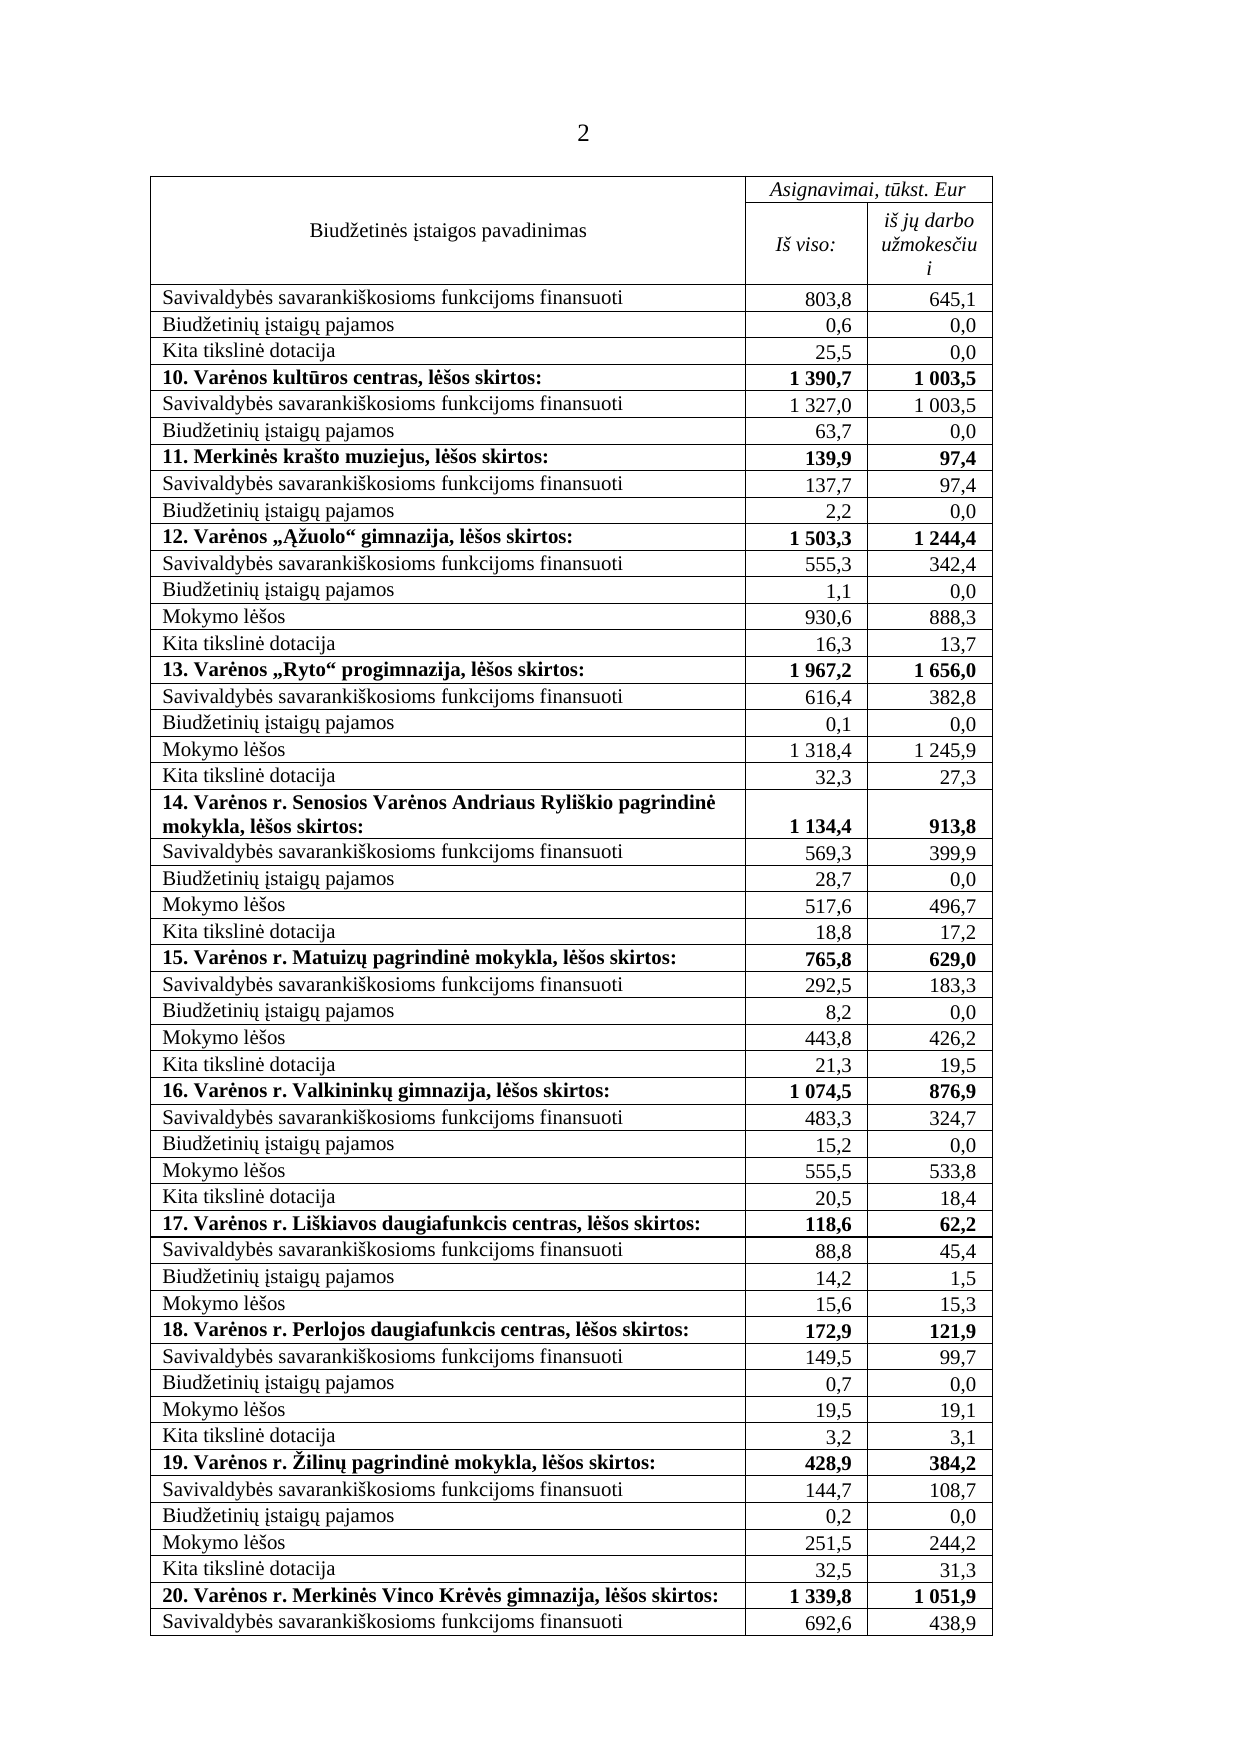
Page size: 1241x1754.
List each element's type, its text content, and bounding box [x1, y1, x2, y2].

table_cell Kita tikslinė dotacija [151, 919, 745, 944]
table_cell Kita tikslinė dotacija [151, 338, 745, 364]
table_cell [993, 1024, 1016, 1050]
table_cell Savivaldybės savarankiškosioms funkcijoms finansuoti [151, 285, 745, 311]
table_cell [993, 603, 1016, 629]
table_cell 97,4 [868, 445, 992, 470]
table_cell 32,5 [746, 1556, 867, 1582]
table_cell [993, 390, 1016, 417]
table_cell [993, 838, 1016, 864]
table_cell 0,6 [746, 312, 867, 337]
table_cell 21,3 [746, 1051, 867, 1077]
table_cell 428,9 [746, 1450, 867, 1475]
table_cell Savivaldybės savarankiškosioms funkcijoms finansuoti [151, 1238, 745, 1263]
table_cell [993, 1555, 1016, 1582]
table_cell [993, 1157, 1016, 1183]
table_cell 251,5 [746, 1530, 867, 1555]
table_cell Kita tikslinė dotacija [151, 1556, 745, 1582]
table_cell 31,3 [868, 1556, 992, 1582]
table_cell 27,3 [868, 763, 992, 789]
table_cell 2,2 [746, 498, 867, 523]
table_cell Biudžetinių įstaigų pajamos [151, 1264, 745, 1289]
table_cell 0,2 [746, 1503, 867, 1528]
table_cell 1 656,0 [868, 657, 992, 682]
table_cell [993, 789, 1016, 838]
table_cell Biudžetinių įstaigų pajamos [151, 577, 745, 603]
table_cell [993, 1449, 1016, 1475]
table_cell 172,9 [746, 1317, 867, 1343]
table_cell 0,0 [868, 1131, 992, 1157]
table_cell 888,3 [868, 604, 992, 629]
table_cell 1 390,7 [746, 365, 867, 390]
table_cell 15,2 [746, 1131, 867, 1157]
table_cell Mokymo lėšos [151, 1397, 745, 1422]
table_cell 1 327,0 [746, 391, 867, 417]
table_cell Biudžetinių įstaigų pajamos [151, 998, 745, 1024]
table_cell 0,0 [868, 998, 992, 1024]
table_cell 121,9 [868, 1317, 992, 1343]
table_cell 99,7 [868, 1344, 992, 1369]
table_cell 1 339,8 [746, 1583, 867, 1608]
table_cell 1 318,4 [746, 737, 867, 762]
table_cell [993, 1236, 1016, 1263]
table_cell 616,4 [746, 684, 867, 709]
table_cell [993, 1502, 1016, 1528]
table_cell [993, 1475, 1016, 1502]
table_cell [993, 1263, 1016, 1289]
table_cell 97,4 [868, 471, 992, 497]
table_cell [993, 444, 1016, 470]
table_cell [993, 1316, 1016, 1343]
table_cell 10. Varėnos kultūros centras, lėšos skirtos: [151, 365, 745, 390]
table_cell [993, 656, 1016, 682]
table_cell 149,5 [746, 1344, 867, 1369]
table_cell 1 051,9 [868, 1583, 992, 1608]
table_cell [993, 1210, 1016, 1236]
table_cell [993, 918, 1016, 944]
table_cell 108,7 [868, 1476, 992, 1502]
table_cell Savivaldybės savarankiškosioms funkcijoms finansuoti [151, 972, 745, 997]
table_cell [993, 231, 1016, 257]
table_cell [993, 202, 1016, 231]
table_cell [993, 1396, 1016, 1422]
table_cell Savivaldybės savarankiškosioms funkcijoms finansuoti [151, 684, 745, 709]
table_cell Mokymo lėšos [151, 1158, 745, 1183]
table_cell 25,5 [746, 338, 867, 364]
table_cell 443,8 [746, 1025, 867, 1050]
table_cell [993, 762, 1016, 789]
table_cell Mokymo lėšos [151, 1291, 745, 1316]
table_cell 1 003,5 [868, 365, 992, 390]
table_cell [993, 417, 1016, 443]
table_cell 32,3 [746, 763, 867, 789]
table_cell [993, 1077, 1016, 1103]
table_cell [993, 629, 1016, 656]
table_cell 0,0 [868, 1503, 992, 1528]
table_cell 517,6 [746, 892, 867, 918]
table_cell Biudžetinių įstaigų pajamos [151, 312, 745, 337]
table_header Biudžetinės įstaigos pavadinimas [151, 177, 745, 284]
table_cell 17,2 [868, 919, 992, 944]
table_cell 0,0 [868, 866, 992, 891]
table_cell 533,8 [868, 1158, 992, 1183]
table_cell 1,1 [746, 577, 867, 603]
table_cell [993, 258, 1016, 284]
table_cell Mokymo lėšos [151, 737, 745, 762]
table_cell 0,0 [868, 498, 992, 523]
table_cell 1 245,9 [868, 737, 992, 762]
table_cell [993, 1050, 1016, 1077]
table_cell 62,2 [868, 1211, 992, 1236]
table_cell 1,5 [868, 1264, 992, 1289]
table_cell 28,7 [746, 866, 867, 891]
table_cell 15,3 [868, 1291, 992, 1316]
table_cell 692,6 [746, 1609, 867, 1635]
table_cell [993, 1369, 1016, 1396]
table_cell [993, 709, 1016, 736]
table_cell Savivaldybės savarankiškosioms funkcijoms finansuoti [151, 839, 745, 864]
table_cell 45,4 [868, 1238, 992, 1263]
table_cell 324,7 [868, 1105, 992, 1130]
table_cell 555,3 [746, 551, 867, 576]
table_cell Kita tikslinė dotacija [151, 1051, 745, 1077]
table_cell 483,3 [746, 1105, 867, 1130]
table_cell Biudžetinių įstaigų pajamos [151, 866, 745, 891]
table_cell Biudžetinių įstaigų pajamos [151, 1503, 745, 1528]
table_cell 803,8 [746, 285, 867, 311]
table_cell 13,7 [868, 630, 992, 656]
table_header Asignavimai, tūkst. Eur [746, 177, 992, 202]
table_cell Iš viso: [746, 203, 867, 284]
table_cell 12. Varėnos „Ąžuolo“ gimnazija, lėšos skirtos: [151, 524, 745, 550]
table_cell Savivaldybės savarankiškosioms funkcijoms finansuoti [151, 1609, 745, 1635]
table_cell 17. Varėnos r. Liškiavos daugiafunkcis centras, lėšos skirtos: [151, 1211, 745, 1236]
table_cell 0,0 [868, 338, 992, 364]
table_cell Kita tikslinė dotacija [151, 763, 745, 789]
table_cell 14,2 [746, 1264, 867, 1289]
table_cell 913,8 [868, 790, 992, 838]
table_cell 19,5 [746, 1397, 867, 1422]
table_cell 0,0 [868, 418, 992, 443]
table_cell Mokymo lėšos [151, 1025, 745, 1050]
table_cell [993, 997, 1016, 1024]
table_cell 3,1 [868, 1423, 992, 1449]
table_cell 88,8 [746, 1238, 867, 1263]
table_cell 645,1 [868, 285, 992, 311]
table_cell 1 003,5 [868, 391, 992, 417]
table_cell 3,2 [746, 1423, 867, 1449]
table_cell Biudžetinių įstaigų pajamos [151, 418, 745, 443]
table_cell 555,5 [746, 1158, 867, 1183]
table_cell Mokymo lėšos [151, 892, 745, 918]
table_cell Savivaldybės savarankiškosioms funkcijoms finansuoti [151, 551, 745, 576]
table_cell 16,3 [746, 630, 867, 656]
table_cell [993, 1183, 1016, 1210]
table_cell Mokymo lėšos [151, 1530, 745, 1555]
table_cell 1 244,4 [868, 524, 992, 550]
table_cell 144,7 [746, 1476, 867, 1502]
table_cell 1 134,4 [746, 790, 867, 838]
table_cell Savivaldybės savarankiškosioms funkcijoms finansuoti [151, 471, 745, 497]
table_cell [993, 1608, 1016, 1635]
table_cell Biudžetinių įstaigų pajamos [151, 710, 745, 736]
table_cell [993, 736, 1016, 762]
table_cell 0,7 [746, 1370, 867, 1396]
table_cell 629,0 [868, 945, 992, 971]
table_cell 14. Varėnos r. Senosios Varėnos Andriaus Ryliškio pagrindinė mokykla, lėšos skirtos: [151, 790, 745, 838]
table_cell 139,9 [746, 445, 867, 470]
table_cell 496,7 [868, 892, 992, 918]
table_cell [993, 364, 1016, 390]
table_cell [993, 944, 1016, 971]
table_cell 1 503,3 [746, 524, 867, 550]
table_cell 876,9 [868, 1078, 992, 1103]
table_cell 20,5 [746, 1184, 867, 1210]
table_cell [993, 497, 1016, 523]
table_cell 0,0 [868, 577, 992, 603]
table_cell 11. Merkinės krašto muziejus, lėšos skirtos: [151, 445, 745, 470]
table_cell [993, 683, 1016, 709]
table_cell 0,0 [868, 312, 992, 337]
table_cell Savivaldybės savarankiškosioms funkcijoms finansuoti [151, 1105, 745, 1130]
table_cell 438,9 [868, 1609, 992, 1635]
table_cell [993, 284, 1016, 311]
table_cell [993, 470, 1016, 497]
table_cell [993, 1130, 1016, 1157]
table_cell 137,7 [746, 471, 867, 497]
table_cell 15. Varėnos r. Matuizų pagrindinė mokykla, lėšos skirtos: [151, 945, 745, 971]
table_cell 118,6 [746, 1211, 867, 1236]
table_cell [993, 550, 1016, 576]
table_cell Biudžetinių įstaigų pajamos [151, 1131, 745, 1157]
table_cell 18. Varėnos r. Perlojos daugiafunkcis centras, lėšos skirtos: [151, 1317, 745, 1343]
table_header [993, 176, 1016, 202]
table_cell Mokymo lėšos [151, 604, 745, 629]
table_cell Savivaldybės savarankiškosioms funkcijoms finansuoti [151, 391, 745, 417]
table_cell 382,8 [868, 684, 992, 709]
table_cell [993, 891, 1016, 918]
table_cell 342,4 [868, 551, 992, 576]
table_cell [993, 1422, 1016, 1449]
table_cell 183,3 [868, 972, 992, 997]
table_cell 930,6 [746, 604, 867, 629]
table_cell [993, 523, 1016, 550]
table_cell 426,2 [868, 1025, 992, 1050]
table_cell 19,5 [868, 1051, 992, 1077]
table_cell 15,6 [746, 1291, 867, 1316]
table_cell 292,5 [746, 972, 867, 997]
table_cell 244,2 [868, 1530, 992, 1555]
table_cell Savivaldybės savarankiškosioms funkcijoms finansuoti [151, 1344, 745, 1369]
table_cell [993, 576, 1016, 603]
table_cell 19,1 [868, 1397, 992, 1422]
table_cell Biudžetinių įstaigų pajamos [151, 498, 745, 523]
table_cell 19. Varėnos r. Žilinų pagrindinė mokykla, lėšos skirtos: [151, 1450, 745, 1475]
table_cell [993, 1290, 1016, 1316]
table_cell [993, 311, 1016, 337]
table_cell 16. Varėnos r. Valkininkų gimnazija, lėšos skirtos: [151, 1078, 745, 1103]
table_cell [993, 865, 1016, 891]
table_cell [993, 1529, 1016, 1555]
table_cell 8,2 [746, 998, 867, 1024]
table_cell [993, 1582, 1016, 1608]
table_cell iš jų darbo užmokesčiui [868, 203, 992, 284]
table_cell 18,4 [868, 1184, 992, 1210]
table_cell 18,8 [746, 919, 867, 944]
table_cell 13. Varėnos „Ryto“ progimnazija, lėšos skirtos: [151, 657, 745, 682]
table_cell 0,1 [746, 710, 867, 736]
table_cell 1 967,2 [746, 657, 867, 682]
table_cell 20. Varėnos r. Merkinės Vinco Krėvės gimnazija, lėšos skirtos: [151, 1583, 745, 1608]
table_cell Kita tikslinė dotacija [151, 1184, 745, 1210]
table_cell 63,7 [746, 418, 867, 443]
table_cell 399,9 [868, 839, 992, 864]
table_cell Kita tikslinė dotacija [151, 1423, 745, 1449]
table_cell [993, 1343, 1016, 1369]
table_cell [993, 1104, 1016, 1130]
table_cell 384,2 [868, 1450, 992, 1475]
table_cell 1 074,5 [746, 1078, 867, 1103]
table_cell 569,3 [746, 839, 867, 864]
table_cell Kita tikslinė dotacija [151, 630, 745, 656]
table_cell 0,0 [868, 710, 992, 736]
table_cell 765,8 [746, 945, 867, 971]
table_cell [993, 971, 1016, 997]
table_cell Savivaldybės savarankiškosioms funkcijoms finansuoti [151, 1476, 745, 1502]
table_cell 0,0 [868, 1370, 992, 1396]
table_cell [993, 337, 1016, 364]
table_cell Biudžetinių įstaigų pajamos [151, 1370, 745, 1396]
